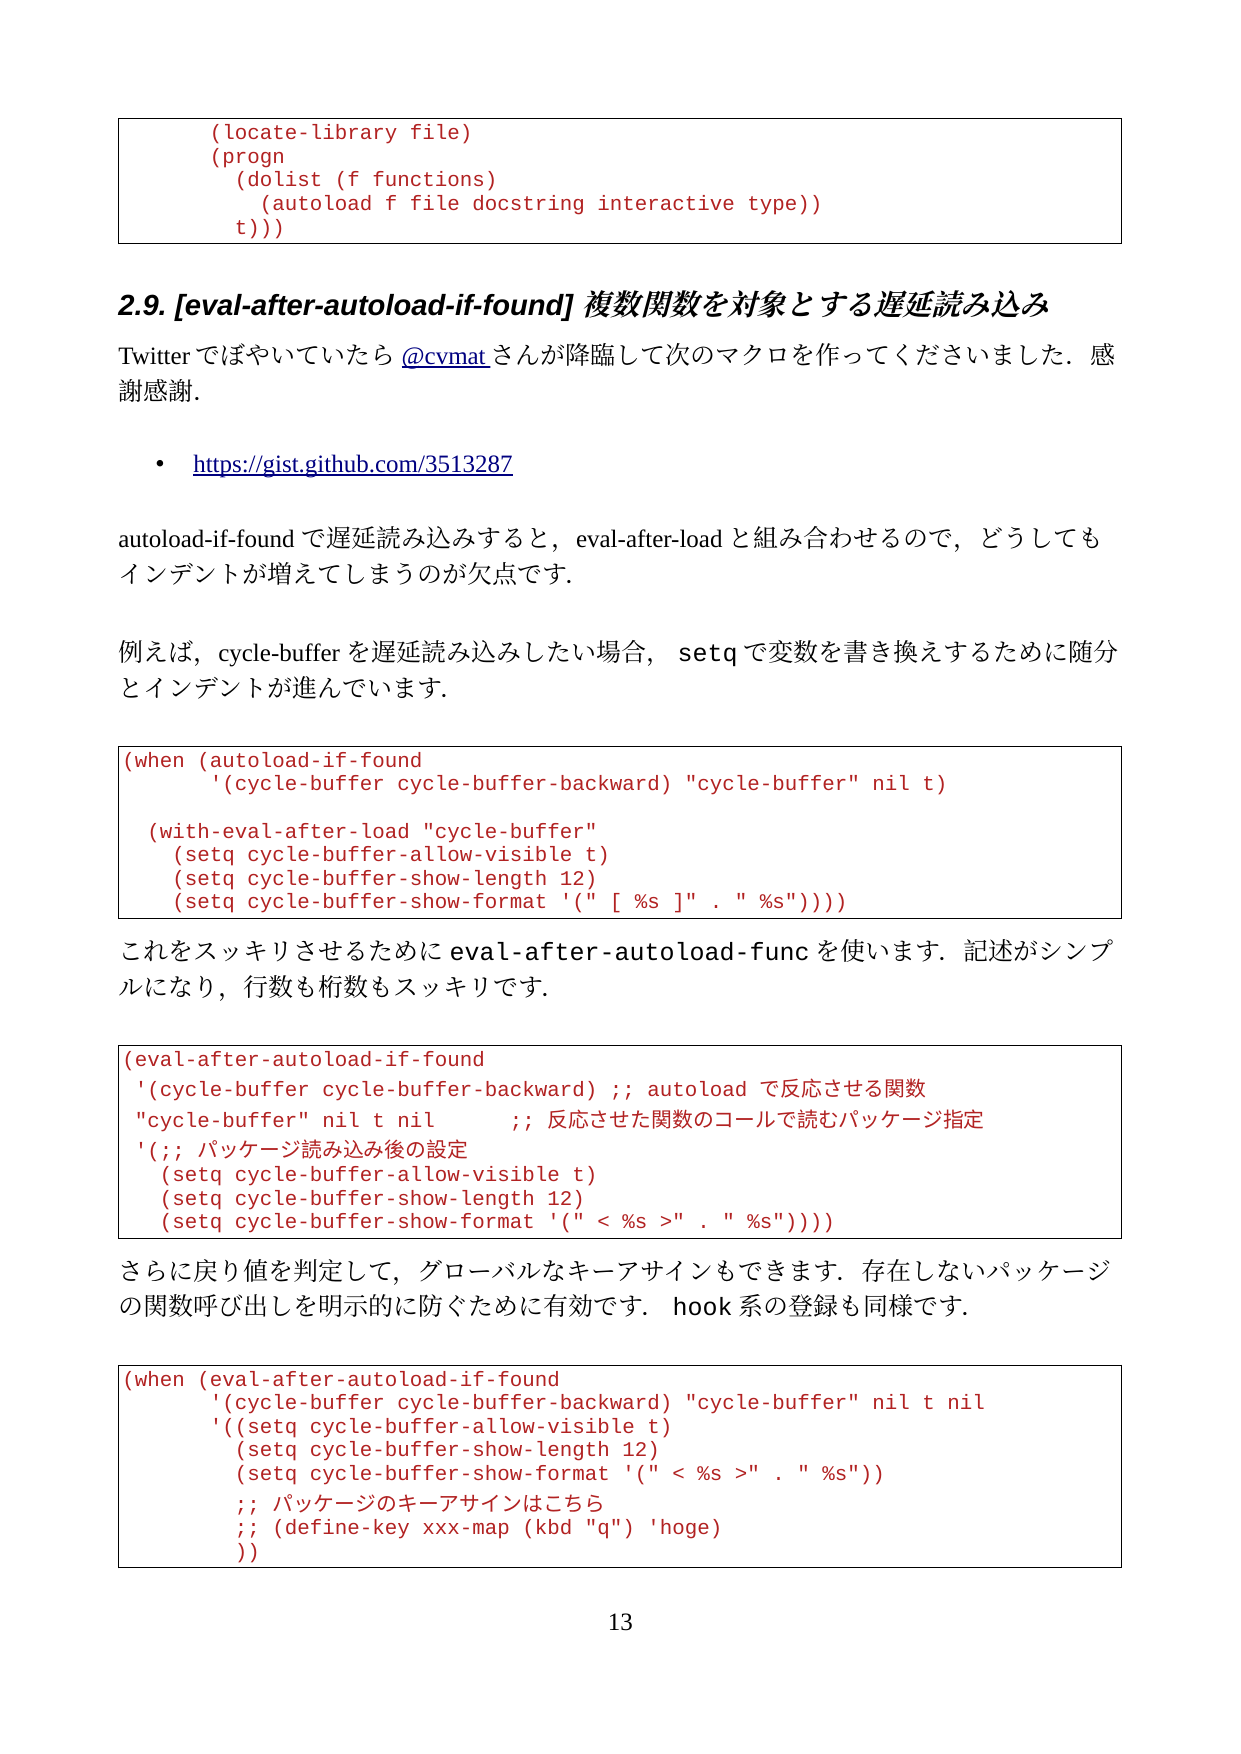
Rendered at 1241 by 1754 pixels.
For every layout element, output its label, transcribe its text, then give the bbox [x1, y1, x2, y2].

text (setq cycle-buffer-show-format '(" [ %s ]" . " %s")))) [119, 888, 1121, 918]
text (dolist (f functions) [119, 165, 1121, 189]
text (eval-after-autoload-if-found [119, 1046, 1121, 1069]
text )) [119, 1537, 1121, 1567]
text "cycle-buffer" nil t nil ;; 反応させた関数のコールで読むパッケージ指定 [119, 1099, 1121, 1129]
text (when (eval-after-autoload-if-found [119, 1366, 1121, 1388]
text (setq cycle-buffer-allow-visible t) [119, 1160, 1121, 1183]
text (setq cycle-buffer-show-length 12) [119, 1183, 1121, 1207]
text さらに戻り値を判定して，グローバルなキーアサインもできます．存在しないパッケージの関数呼び出しを明示的に防ぐために有効です． hook 系の登録も同様です． [118, 1251, 1122, 1352]
text (setq cycle-buffer-show-length 12) [119, 864, 1121, 888]
text '(cycle-buffer cycle-buffer-backward) "cycle-buffer" nil t) [119, 769, 1121, 793]
text (setq cycle-buffer-show-length 12) [119, 1436, 1121, 1459]
subtitle [eval-after-autoload-if-found] 複数関数を対象とする遅延読み込み [118, 282, 1122, 323]
text (autoload f file docstring interactive type)) [119, 189, 1121, 213]
text これをスッキリさせるために eval-after-autoload-func を使います．記述がシンプルになり，行数も桁数もスッキリです． [118, 932, 1122, 1032]
text Twitterでぼやいていたら @cvmatさんが降臨して次のマクロを作ってくださいました．感謝感謝． [118, 336, 1122, 437]
text autoload-if-found で遅延読み込みすると，eval-after-load と組み合わせるので，どうしてもインデントが増えてしまうのが欠点です． [118, 519, 1122, 620]
text ;; (define-key xxx-map (kbd "q") 'hoge) [119, 1513, 1121, 1537]
text '(cycle-buffer cycle-buffer-backward) "cycle-buffer" nil t nil [119, 1388, 1121, 1412]
text (with-eval-after-load "cycle-buffer" [119, 817, 1121, 840]
text 例えば，cycle-buffer を遅延読み込みしたい場合， setq で変数を書き換えするために随分とインデントが進んでいます． [118, 632, 1122, 733]
text '(cycle-buffer cycle-buffer-backward) ;; autoload で反応させる関数 [119, 1069, 1121, 1099]
text (setq cycle-buffer-show-format '(" < %s >" . " %s")))) [119, 1207, 1121, 1238]
text '((setq cycle-buffer-allow-visible t) [119, 1412, 1121, 1436]
text '(;; パッケージ読み込み後の設定 [119, 1129, 1121, 1160]
text ;; パッケージのキーアサインはこちら [119, 1483, 1121, 1513]
text (setq cycle-buffer-show-format '(" < %s >" . " %s")) [119, 1459, 1121, 1483]
list https://gist.github.com/3513287 [156, 449, 1122, 507]
text t))) [119, 213, 1121, 243]
text (progn [119, 142, 1121, 165]
text (when (autoload-if-found [119, 747, 1121, 769]
text (locate-library file) [119, 119, 1121, 142]
text (setq cycle-buffer-allow-visible t) [119, 840, 1121, 864]
